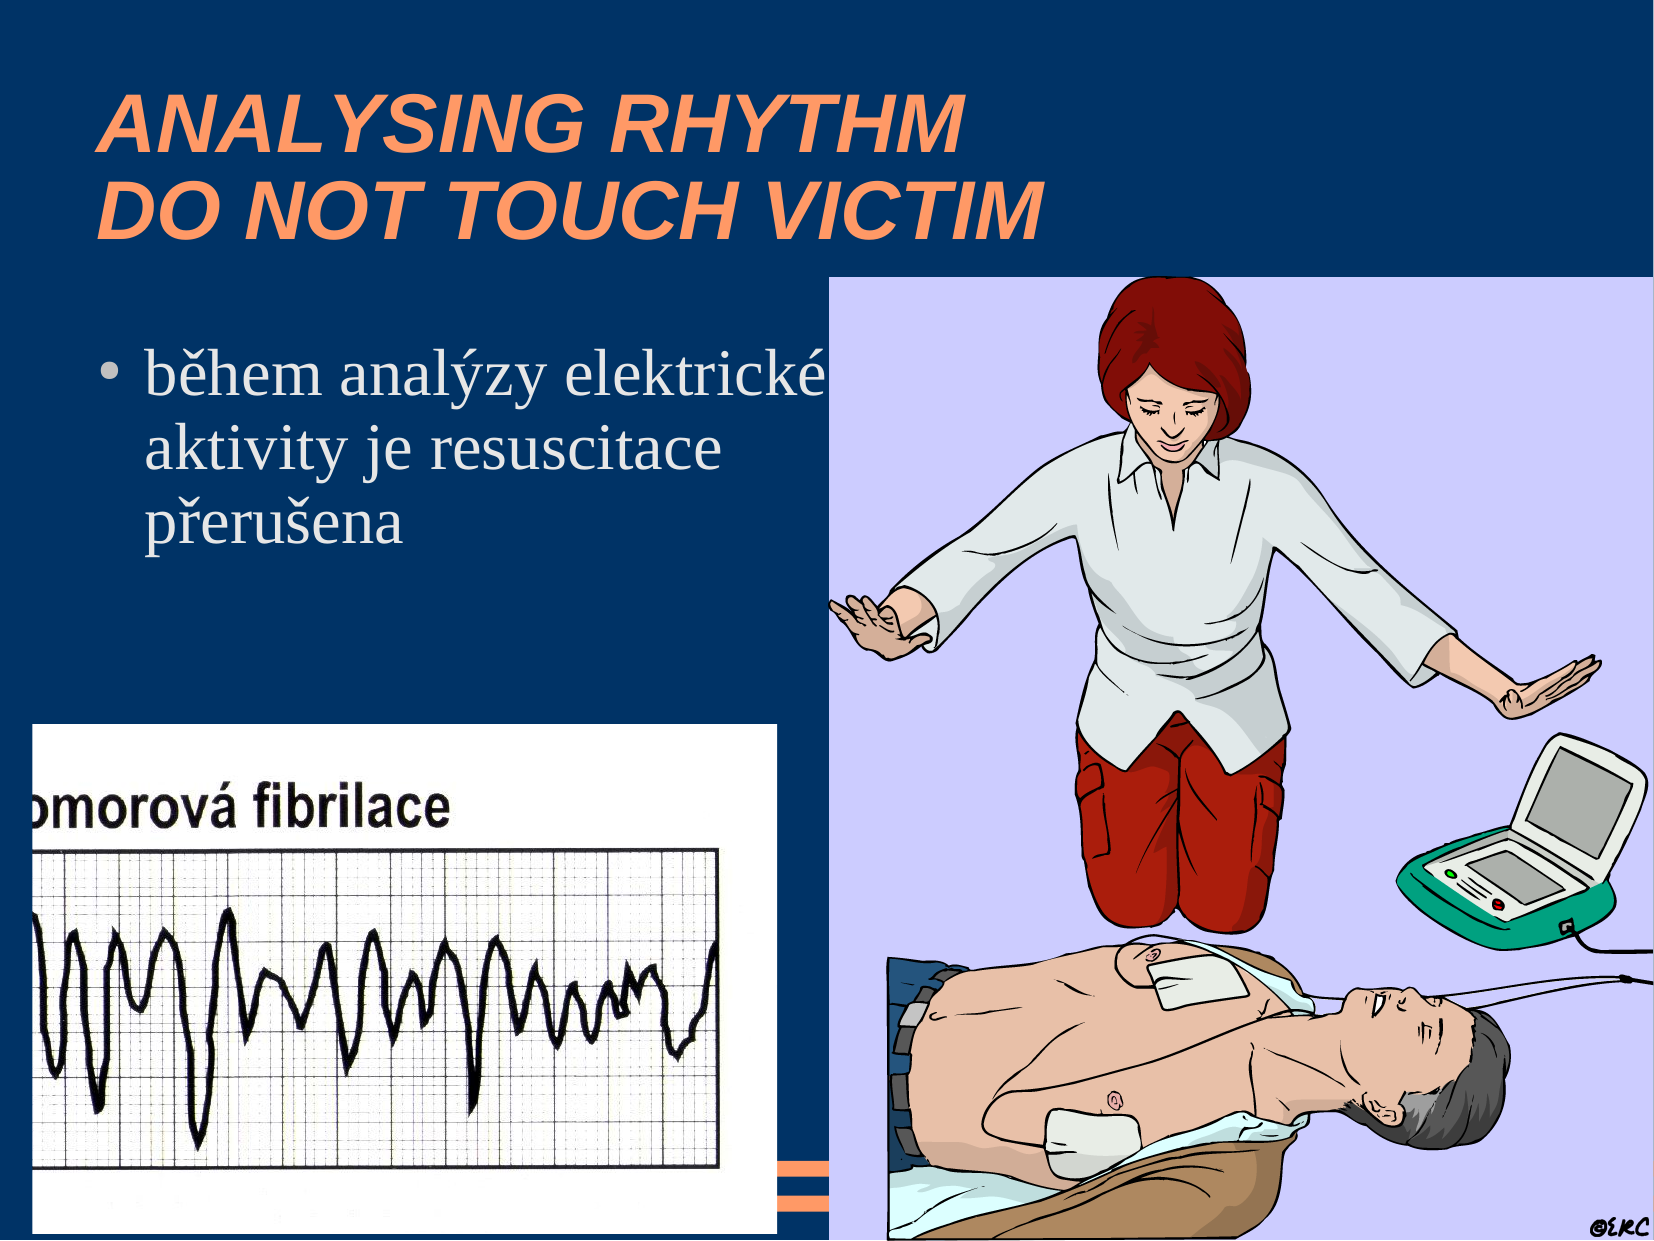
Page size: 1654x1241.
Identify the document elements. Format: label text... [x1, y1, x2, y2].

title ANALYSING RHYTHM DO NOT TOUCH VICTIM [96, 51, 1654, 280]
picture [828, 276, 1654, 1241]
picture [32, 724, 782, 1241]
list během analýzy elektrické aktivity je resuscitace přerušena [97, 328, 828, 1205]
